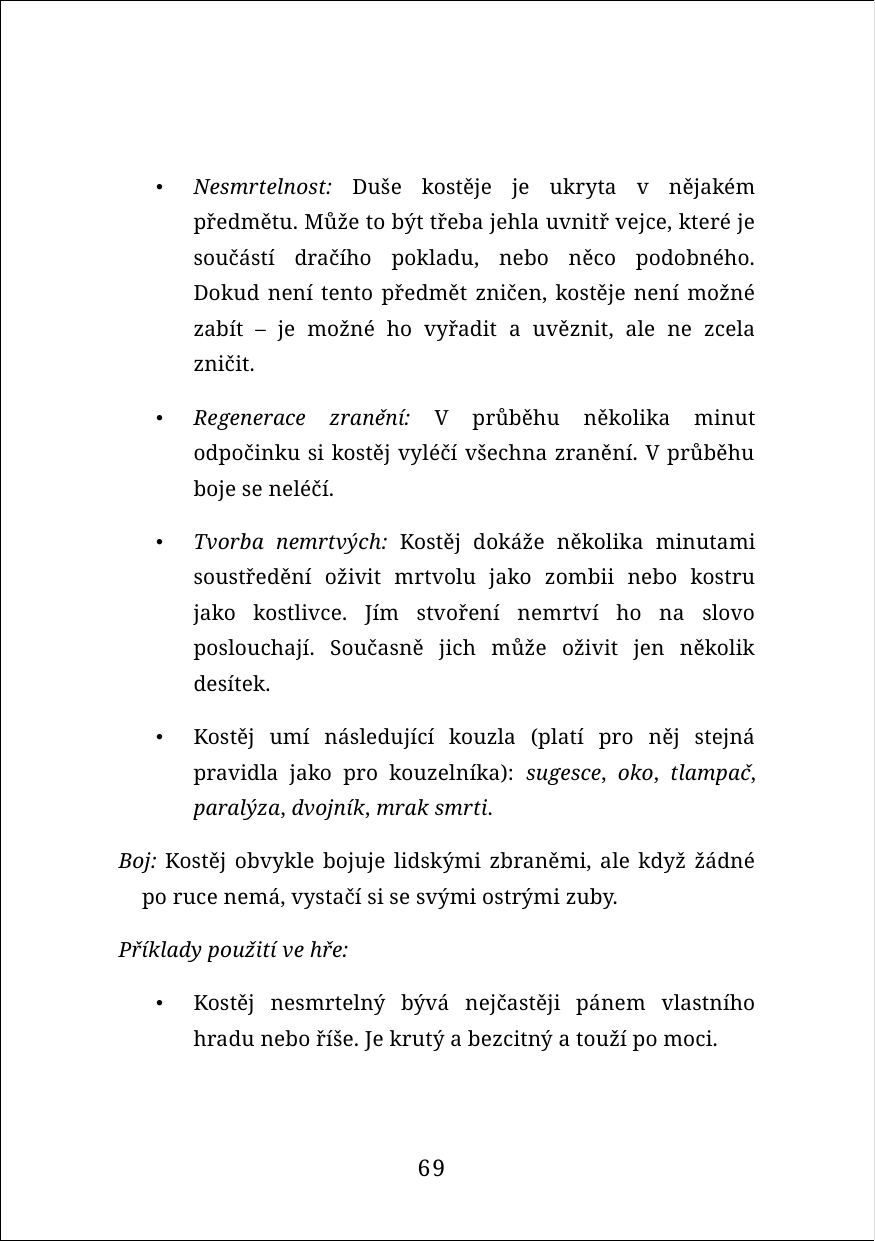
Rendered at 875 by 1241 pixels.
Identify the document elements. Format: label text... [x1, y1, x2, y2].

list Regenerace zranění: V průběhu několika minut odpočinku si kostěj vyléčí všechna zranění. V průběhu boje se neléčí. [156, 403, 756, 502]
list Nesmrtelnost: Duše kostěje je ukryta v nějakém předmětu. Může to být třeba jehla uvnitř vejce, které je součástí dračího pokladu, nebo něco podobného. Dokud není tento předmět zničen, kostěje není možné zabít – je možné ho vyřadit a uvěznit, ale ne zcela zničit. [156, 172, 756, 378]
list Kostěj nesmrtelný bývá nejčastěji pánem vlastního hradu nebo říše. Je krutý a bezcitný a touží po moci. [156, 988, 756, 1052]
list Kostěj umí následující kouzla (platí pro něj stejná pravidla jako pro kouzelníka): sugesce, oko, tlampač, paralýza, dvojník, mrak smrti. [156, 722, 756, 822]
list Tvorba nemrtvých: Kostěj dokáže několika minutami soustředění oživit mrtvolu jako zombii nebo kostru jako kostlivce. Jím stvoření nemrtví ho na slovo poslouchají. Současně jich může oživit jen několik desítek. [156, 527, 756, 697]
text Příklady použití ve hře: [118, 935, 756, 964]
text Boj: Kostěj obvykle bojuje lidskými zbraněmi, ale když žádné po ruce nemá, vystačí si se svými ostrými zuby. [118, 846, 756, 910]
